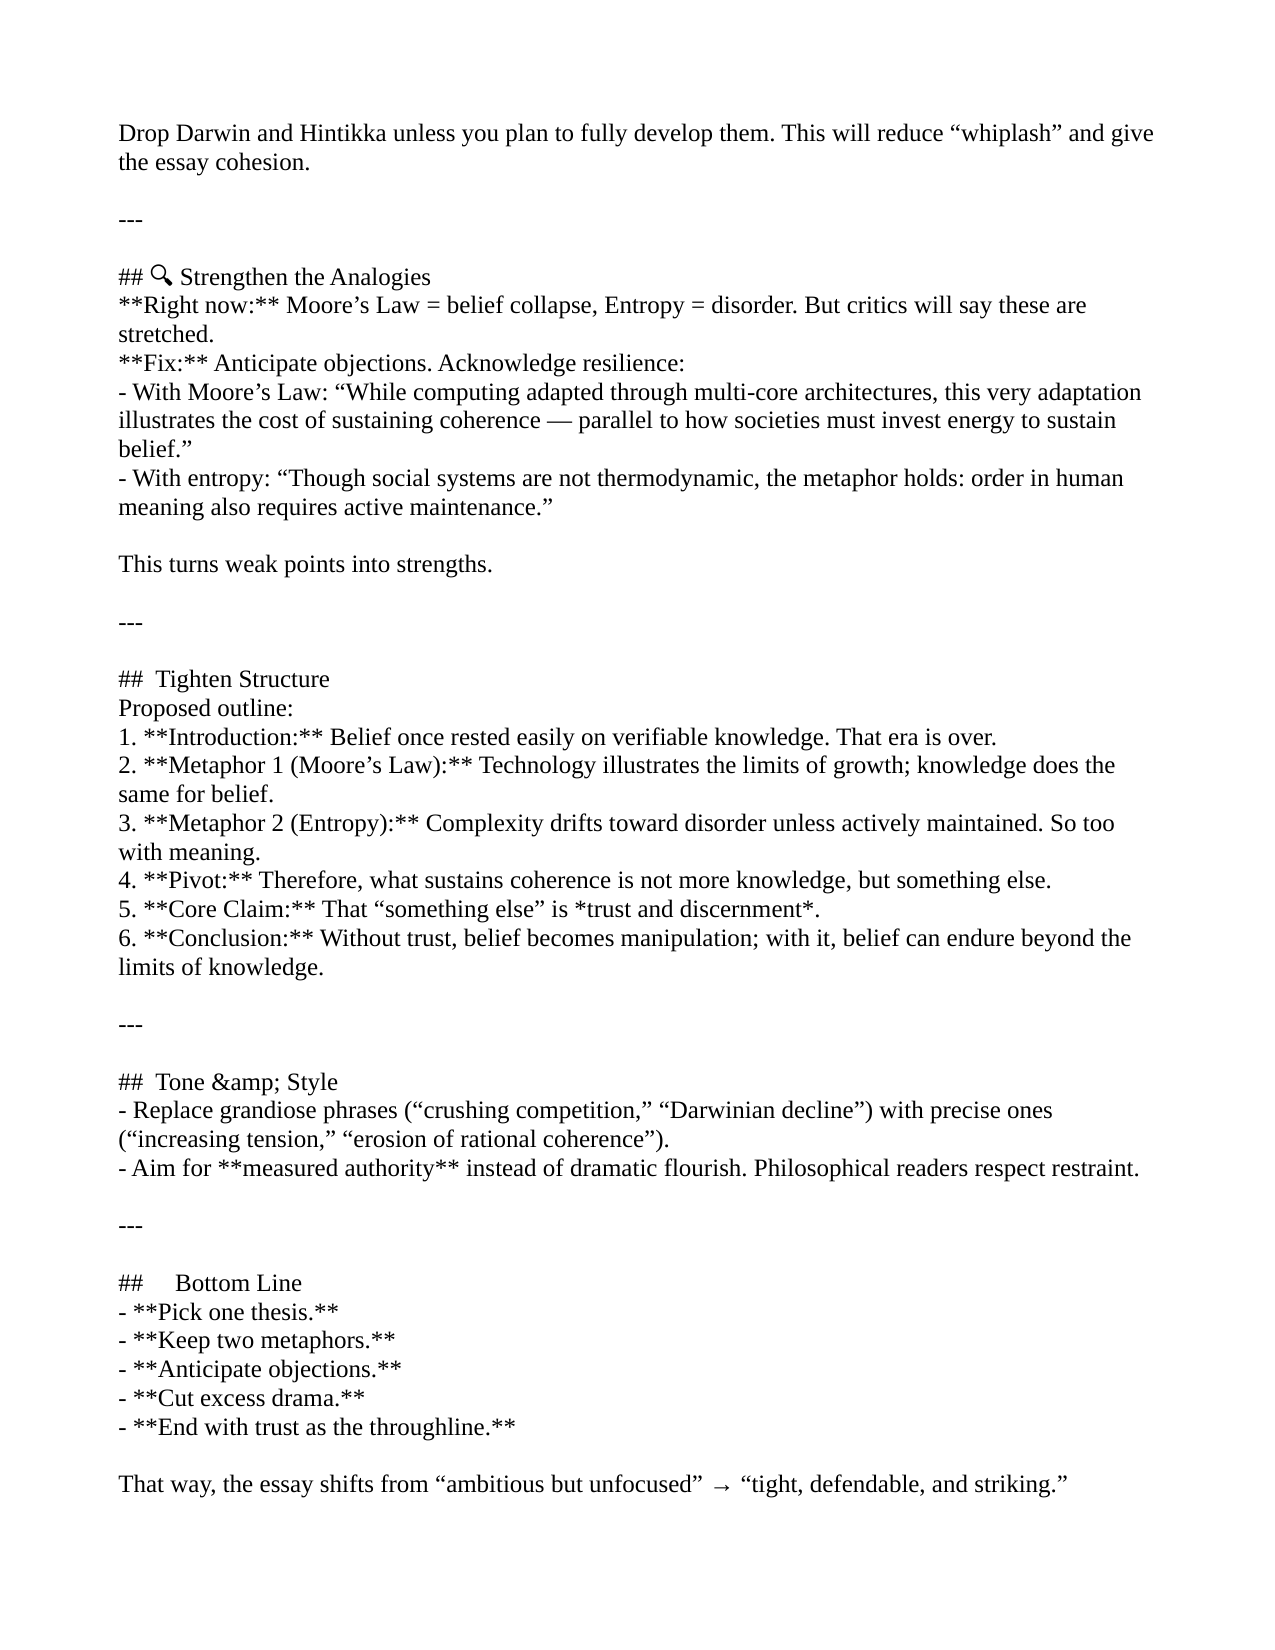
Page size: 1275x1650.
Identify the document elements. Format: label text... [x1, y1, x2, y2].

text 2. **Metaphor 1 (Moore’s Law):** Technology illustrates the limits of growth; knowledge does the same for belief. [118, 751, 1157, 808]
text - **Anticipate objections.** [118, 1354, 1157, 1383]
text - With Moore’s Law: “While computing adapted through multi-core architectures, this very adaptation illustrates the cost of sustaining coherence — parallel to how societies must invest energy to sustain belief.” [118, 377, 1157, 463]
text That way, the essay shifts from “ambitious but unfocused” → “tight, defendable, and striking.” [118, 1469, 1157, 1498]
text 3. **Metaphor 2 (Entropy):** Complexity drifts toward disorder unless actively maintained. So too with meaning. [118, 808, 1157, 866]
text **Fix:** Anticipate objections. Acknowledge resilience: [118, 348, 1157, 377]
text - **Pick one thesis.** [118, 1297, 1157, 1326]
text - Replace grandiose phrases (“crushing competition,” “Darwinian decline”) with precise ones (“increasing tension,” “erosion of rational coherence”). [118, 1096, 1157, 1153]
text ## 🔍 Strengthen the Analogies [118, 262, 1157, 291]
text --- [118, 204, 1157, 233]
text **Right now:** Moore’s Law = belief collapse, Entropy = disorder. But critics will say these are stretched. [118, 291, 1157, 348]
text ## ✅ Bottom Line [118, 1268, 1157, 1297]
text - Aim for **measured authority** instead of dramatic flourish. Philosophical readers respect restraint. [118, 1153, 1157, 1182]
text 1. **Introduction:** Belief once rested easily on verifiable knowledge. That era is over. [118, 722, 1157, 751]
text - **Cut excess drama.** [118, 1383, 1157, 1412]
text ## 🖋️ Tone &amp; Style [118, 1067, 1157, 1096]
text Drop Darwin and Hintikka unless you plan to fully develop them. This will reduce “whiplash” and give the essay cohesion. [118, 118, 1157, 176]
text - **End with trust as the throughline.** [118, 1412, 1157, 1441]
text --- [118, 1009, 1157, 1038]
text --- [118, 607, 1157, 636]
text Proposed outline: [118, 693, 1157, 722]
text This turns weak points into strengths. [118, 549, 1157, 578]
text - **Keep two metaphors.** [118, 1326, 1157, 1354]
text 6. **Conclusion:** Without trust, belief becomes manipulation; with it, belief can endure beyond the limits of knowledge. [118, 923, 1157, 981]
text --- [118, 1211, 1157, 1239]
text ## 🏗️ Tighten Structure [118, 664, 1157, 693]
text - With entropy: “Though social systems are not thermodynamic, the metaphor holds: order in human meaning also requires active maintenance.” [118, 463, 1157, 521]
text 4. **Pivot:** Therefore, what sustains coherence is not more knowledge, but something else. [118, 866, 1157, 894]
text 5. **Core Claim:** That “something else” is *trust and discernment*. [118, 894, 1157, 923]
